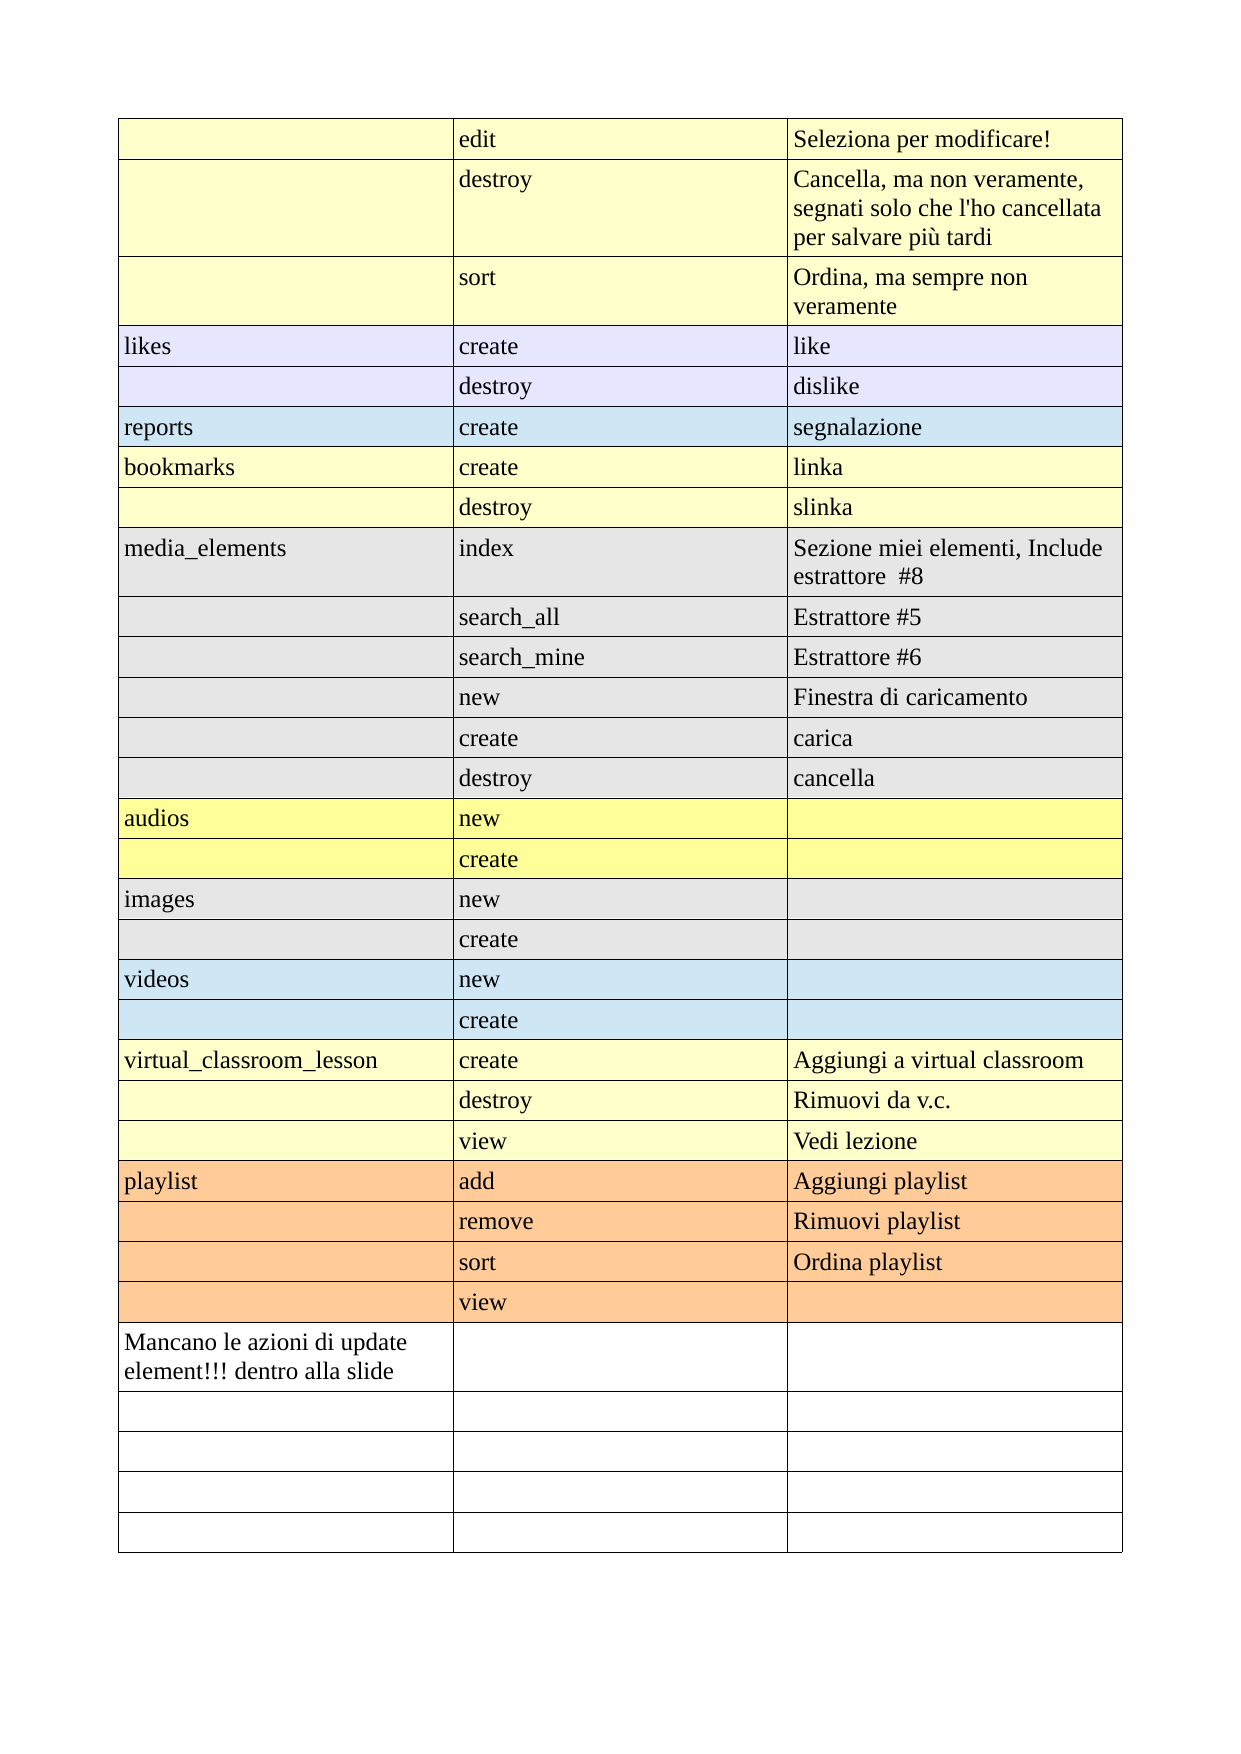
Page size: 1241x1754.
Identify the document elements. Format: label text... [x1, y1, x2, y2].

table_cell [119, 1242, 453, 1281]
table_cell Seleziona per modificare! [788, 119, 1122, 158]
table_cell [788, 839, 1122, 878]
table_cell [119, 1472, 453, 1512]
table_cell [788, 960, 1122, 999]
table_cell create [454, 326, 787, 366]
table_cell [454, 1392, 787, 1431]
table_cell create [454, 407, 787, 446]
table_cell [788, 1000, 1122, 1039]
table_cell destroy [454, 1081, 787, 1120]
table_cell search_all [454, 597, 787, 636]
table_cell new [454, 879, 787, 918]
table_cell [119, 119, 453, 158]
table_cell [119, 160, 453, 256]
table_cell Ordina, ma sempre non veramente [788, 257, 1122, 325]
table_cell add [454, 1161, 787, 1201]
table_cell Mancano le azioni di update element!!! dentro alla slide [119, 1323, 453, 1391]
table_cell audios [119, 799, 453, 838]
table_cell Ordina playlist [788, 1242, 1122, 1281]
table_cell cancella [788, 758, 1122, 797]
table_cell slinka [788, 488, 1122, 527]
table_cell [119, 1392, 453, 1431]
table_cell bookmarks [119, 447, 453, 487]
table_cell create [454, 447, 787, 487]
table_cell like [788, 326, 1122, 366]
table_cell videos [119, 960, 453, 999]
table_cell carica [788, 718, 1122, 757]
table_cell [788, 1472, 1122, 1512]
table_cell [119, 1282, 453, 1322]
table_cell segnalazione [788, 407, 1122, 446]
table_cell Sezione miei elementi, Include estrattore #8 [788, 528, 1122, 596]
table_cell [119, 1432, 453, 1471]
table_cell virtual_classroom_lesson [119, 1040, 453, 1080]
table_cell [119, 1202, 453, 1241]
table_cell [119, 637, 453, 677]
table_cell [788, 1432, 1122, 1471]
table_cell [454, 1472, 787, 1512]
table_cell Estrattore #5 [788, 597, 1122, 636]
table_cell [454, 1432, 787, 1471]
table_cell media_elements [119, 528, 453, 596]
table_cell create [454, 920, 787, 959]
table_cell edit [454, 119, 787, 158]
table_cell create [454, 1000, 787, 1039]
table_cell create [454, 839, 787, 878]
table_cell sort [454, 1242, 787, 1281]
table_cell [119, 597, 453, 636]
table_cell [119, 257, 453, 325]
table_cell new [454, 799, 787, 838]
table_cell create [454, 718, 787, 757]
table_cell images [119, 879, 453, 918]
table_cell [119, 1121, 453, 1160]
table_cell remove [454, 1202, 787, 1241]
table_cell create [454, 1040, 787, 1080]
table_cell destroy [454, 488, 787, 527]
table_cell linka [788, 447, 1122, 487]
table_cell [119, 718, 453, 757]
table_cell [788, 1282, 1122, 1322]
table_cell Aggiungi playlist [788, 1161, 1122, 1201]
table_cell [454, 1513, 787, 1552]
table_cell Rimuovi da v.c. [788, 1081, 1122, 1120]
table_cell [788, 920, 1122, 959]
table_cell search_mine [454, 637, 787, 677]
table_cell Rimuovi playlist [788, 1202, 1122, 1241]
table_cell [119, 839, 453, 878]
table_cell index [454, 528, 787, 596]
table_cell destroy [454, 367, 787, 406]
table_cell dislike [788, 367, 1122, 406]
table_cell new [454, 678, 787, 717]
table_cell [788, 1323, 1122, 1391]
table_cell destroy [454, 758, 787, 797]
table_cell playlist [119, 1161, 453, 1201]
table_cell likes [119, 326, 453, 366]
table_cell [119, 488, 453, 527]
table_cell [788, 879, 1122, 918]
table_cell sort [454, 257, 787, 325]
table_cell [119, 1081, 453, 1120]
table_cell Estrattore #6 [788, 637, 1122, 677]
table_cell view [454, 1121, 787, 1160]
table_cell Aggiungi a virtual classroom [788, 1040, 1122, 1080]
table_cell destroy [454, 160, 787, 256]
table_cell [788, 1392, 1122, 1431]
table_cell Finestra di caricamento [788, 678, 1122, 717]
table_cell [119, 1000, 453, 1039]
table_cell [788, 1513, 1122, 1552]
table_cell view [454, 1282, 787, 1322]
table_cell Vedi lezione [788, 1121, 1122, 1160]
table_cell reports [119, 407, 453, 446]
table_cell [454, 1323, 787, 1391]
table_cell [119, 678, 453, 717]
table_cell new [454, 960, 787, 999]
table_cell [119, 758, 453, 797]
table_cell [119, 367, 453, 406]
table_cell [119, 1513, 453, 1552]
table_cell Cancella, ma non veramente, segnati solo che l'ho cancellata per salvare più tardi [788, 160, 1122, 256]
table_cell [119, 920, 453, 959]
table_cell [788, 799, 1122, 838]
